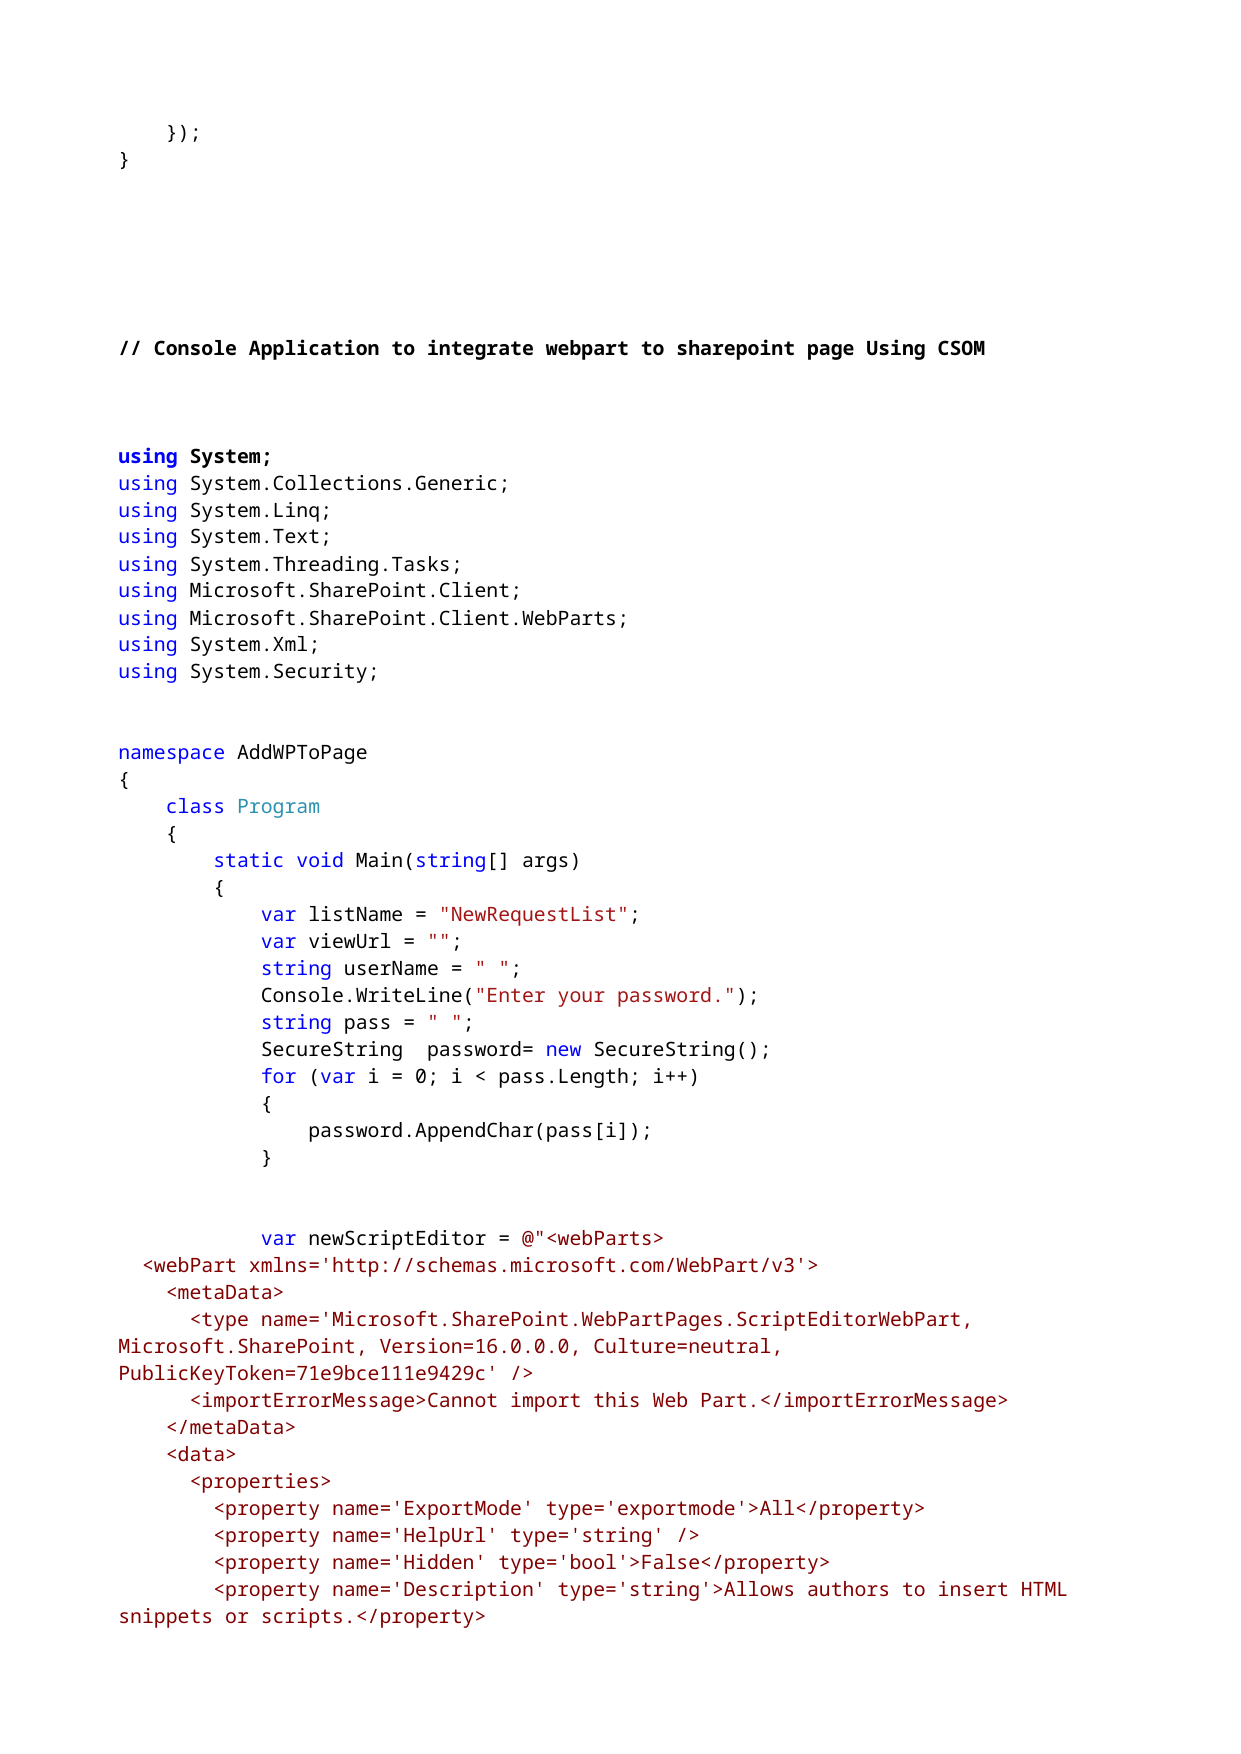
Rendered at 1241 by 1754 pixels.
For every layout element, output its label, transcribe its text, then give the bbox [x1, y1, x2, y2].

text <property name='HelpUrl' type='string' /> [118, 1521, 1122, 1548]
text { [118, 873, 1122, 901]
text Console.WriteLine("Enter your password."); [118, 981, 1122, 1008]
text <metaData> [118, 1278, 1122, 1305]
text using Microsoft.SharePoint.Client.WebParts; [118, 604, 1122, 631]
text var listName = "NewRequestList"; [118, 901, 1122, 927]
text class Program [118, 793, 1122, 819]
text namespace AddWPToPage [118, 739, 1122, 766]
text <property name='Hidden' type='bool'>False</property> [118, 1548, 1122, 1575]
text } [118, 1143, 1122, 1170]
text </metaData> [118, 1413, 1122, 1440]
text using System.Xml; [118, 631, 1122, 658]
text <properties> [118, 1467, 1122, 1494]
text <property name='ExportMode' type='exportmode'>All</property> [118, 1494, 1122, 1521]
text <data> [118, 1440, 1122, 1467]
text password.AppendChar(pass[i]); [118, 1116, 1122, 1143]
text { [118, 766, 1122, 793]
text { [118, 819, 1122, 847]
text } [118, 145, 1122, 172]
text string userName = " "; [118, 954, 1122, 981]
text using System.Security; [118, 658, 1122, 685]
text string pass = " "; [118, 1008, 1122, 1035]
text var viewUrl = ""; [118, 927, 1122, 954]
text // Console Application to integrate webpart to sharepoint page Using CSOM [118, 334, 1122, 361]
text <type name='Microsoft.SharePoint.WebPartPages.ScriptEditorWebPart, Microsoft.SharePoint, Version=16.0.0.0, Culture=neutral, PublicKeyToken=71e9bce111e9429c' /> [118, 1305, 1122, 1386]
text using System; [118, 442, 1122, 469]
text <webPart xmlns='http://schemas.microsoft.com/WebPart/v3'> [118, 1251, 1122, 1278]
text for (var i = 0; i < pass.Length; i++) [118, 1062, 1122, 1089]
text using System.Linq; [118, 496, 1122, 523]
text var newScriptEditor = @"<webParts> [118, 1224, 1122, 1251]
text using System.Collections.Generic; [118, 469, 1122, 496]
text using System.Threading.Tasks; [118, 550, 1122, 577]
text using Microsoft.SharePoint.Client; [118, 577, 1122, 604]
text using System.Text; [118, 523, 1122, 550]
text <property name='Description' type='string'>Allows authors to insert HTML snippets or scripts.</property> [118, 1575, 1122, 1629]
text SecureString password= new SecureString(); [118, 1035, 1122, 1062]
text { [118, 1089, 1122, 1116]
text <importErrorMessage>Cannot import this Web Part.</importErrorMessage> [118, 1386, 1122, 1413]
text }); [118, 118, 1122, 145]
text static void Main(string[] args) [118, 847, 1122, 873]
